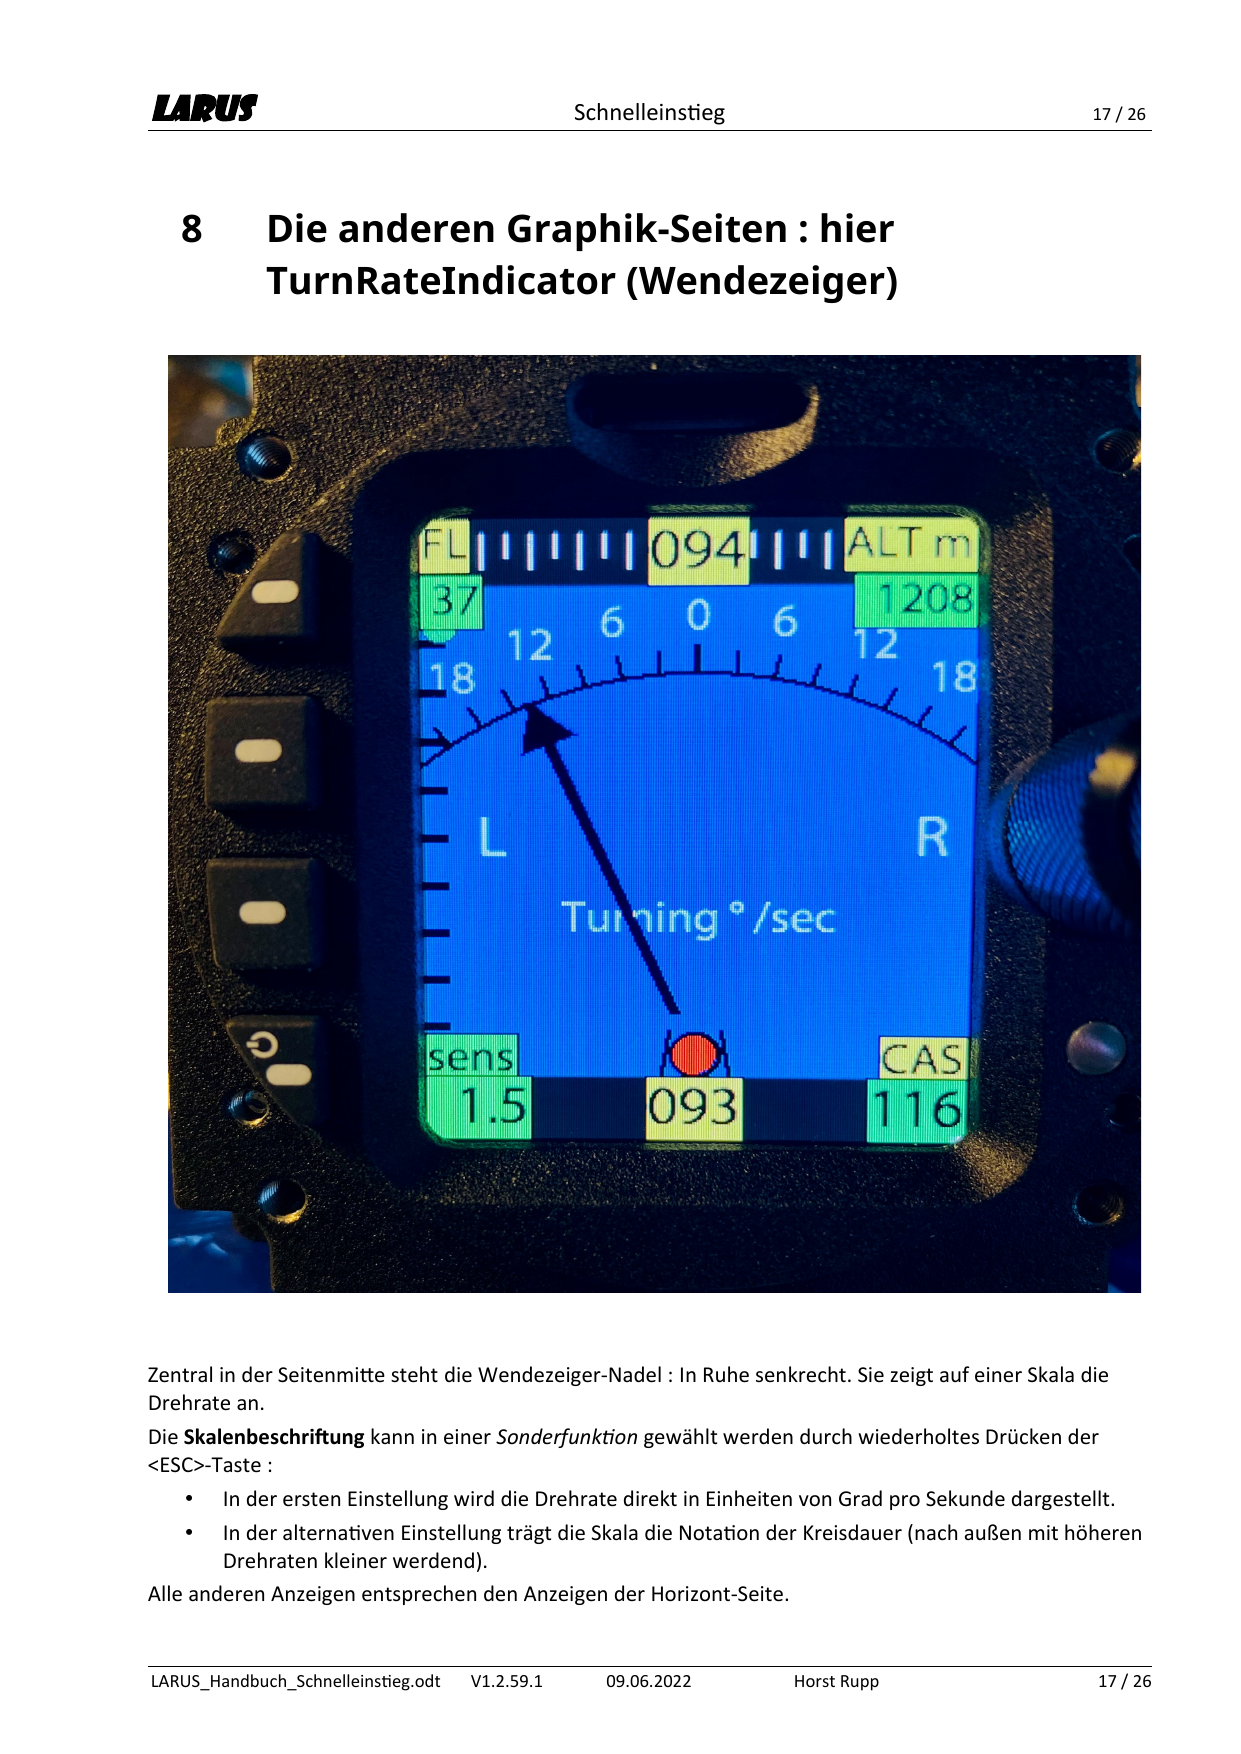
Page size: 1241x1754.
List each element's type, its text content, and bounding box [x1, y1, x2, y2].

subtitle Die anderen Graphik-Seiten : hier TurnRateIndicator (Wendezeiger) [148, 167, 1128, 329]
list In der alternativen Einstellung trägt die Skala die Notation der Kreisdauer (nach außen mit höheren Drehraten kleiner werdend). [185, 1518, 1152, 1574]
list In der ersten Einstellung wird die Drehrate direkt in Einheiten von Grad pro Sekunde dargestellt. [185, 1484, 1152, 1512]
text Die Skalenbeschriftung kann in einer Sonderfunktion gewählt werden durch wiederholtes Drücken der <ESC>-Taste : [148, 1422, 1152, 1478]
picture [168, 355, 1142, 1293]
text Zentral in der Seitenmitte steht die Wendezeiger-Nadel : In Ruhe senkrecht. Sie zeigt auf einer Skala die Drehrate an. [148, 1360, 1152, 1416]
text Alle anderen Anzeigen entsprechen den Anzeigen der Horizont-Seite. [148, 1579, 1152, 1608]
